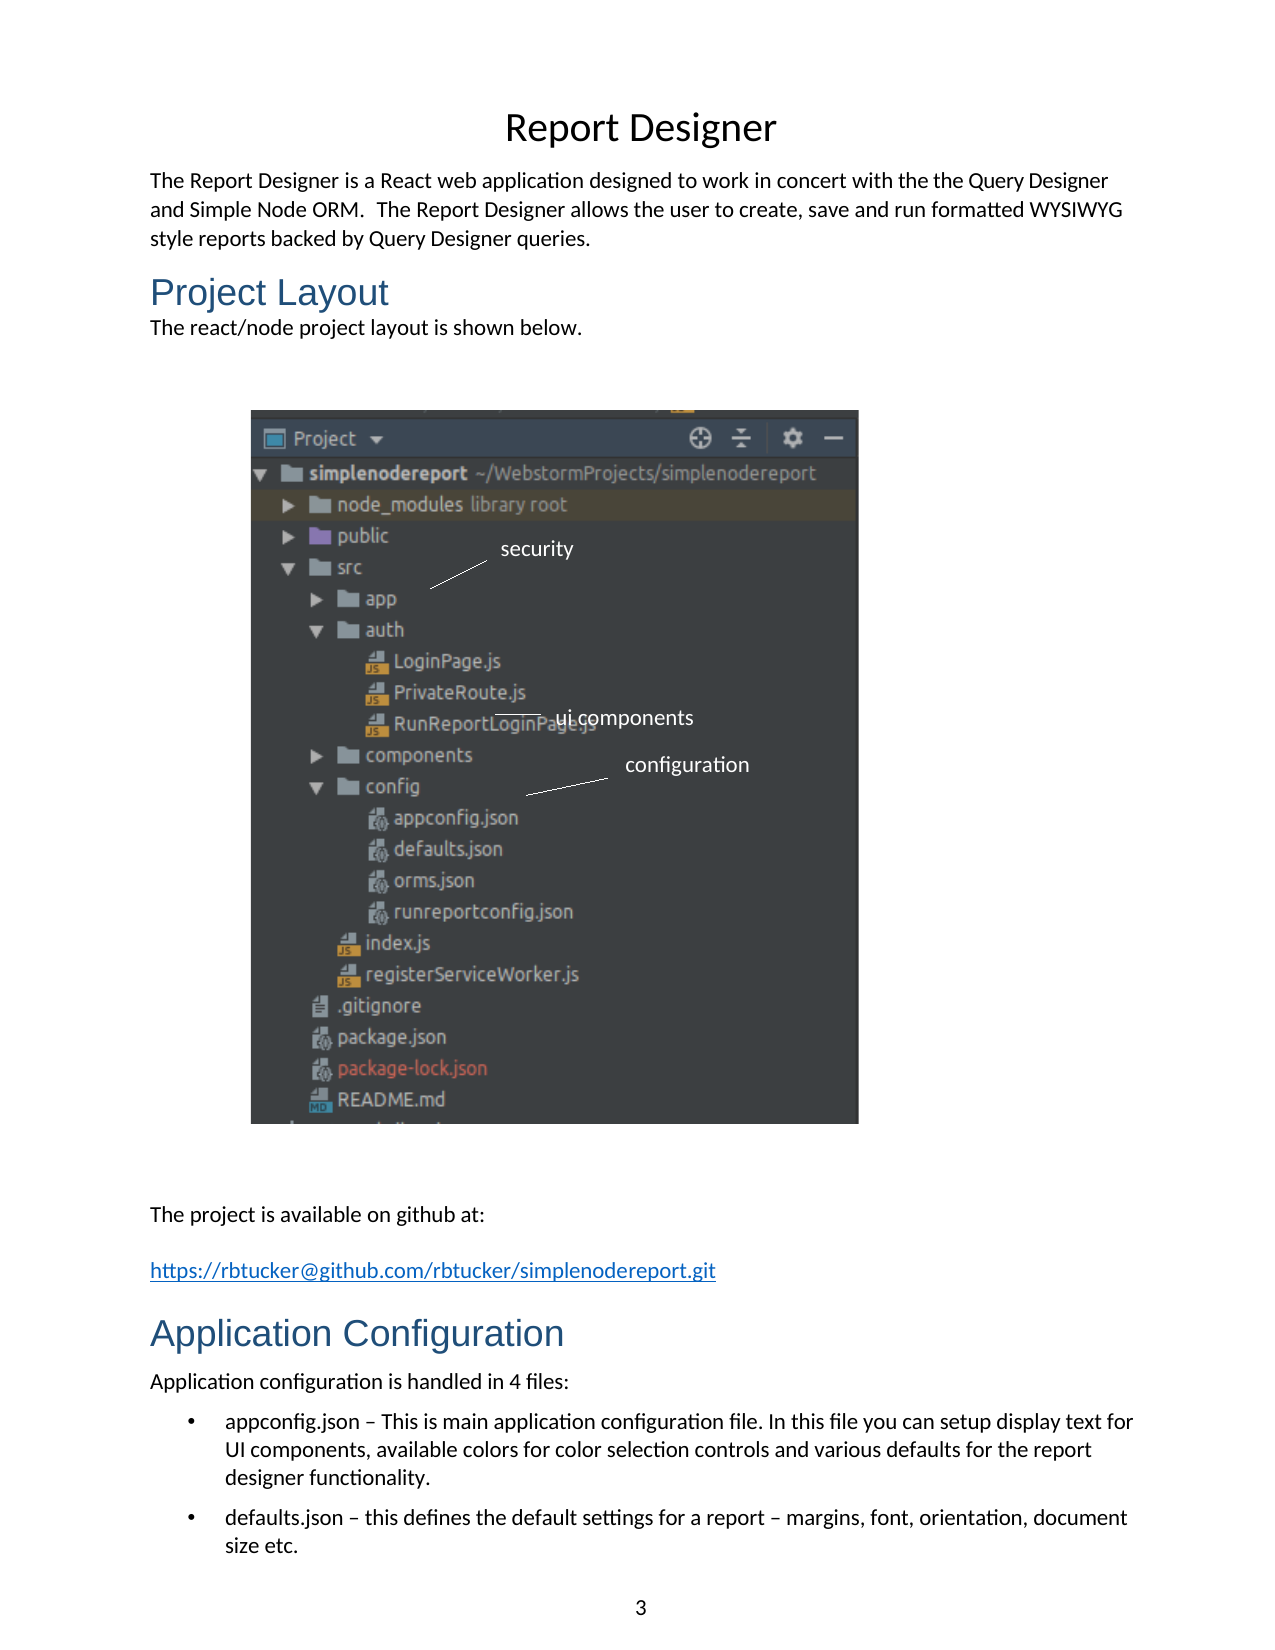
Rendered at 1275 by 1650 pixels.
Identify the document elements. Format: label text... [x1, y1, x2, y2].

picture [250, 410, 859, 1124]
list defaults.json – this defines the default settings for a report – margins, font, orientation, document size etc. [187, 1503, 1142, 1559]
text Application configuration is handled in 4 files: [150, 1367, 1142, 1395]
subtitle Application Configuration [150, 1313, 1142, 1355]
text Report Designer [140, 101, 1142, 151]
subtitle Project Layout [150, 270, 1142, 313]
list appconfig.json – This is main application configuration file. In this file you can setup display text for UI components, available colors for color selection controls and various defaults for the report designer functionality. [187, 1407, 1142, 1491]
text https://rbtucker@github.com/rbtucker/simplenodereport.git [150, 1257, 1142, 1285]
text The Report Designer is a React web application designed to work in concert with the the Query Designer and Simple Node ORM. The Report Designer allows the user to create, save and run formatted WYSIWYG style reports backed by Query Designer queries. [150, 166, 1124, 253]
text The react/node project layout is shown below. [150, 313, 1142, 341]
text The project is available on github at: [150, 1201, 1142, 1229]
